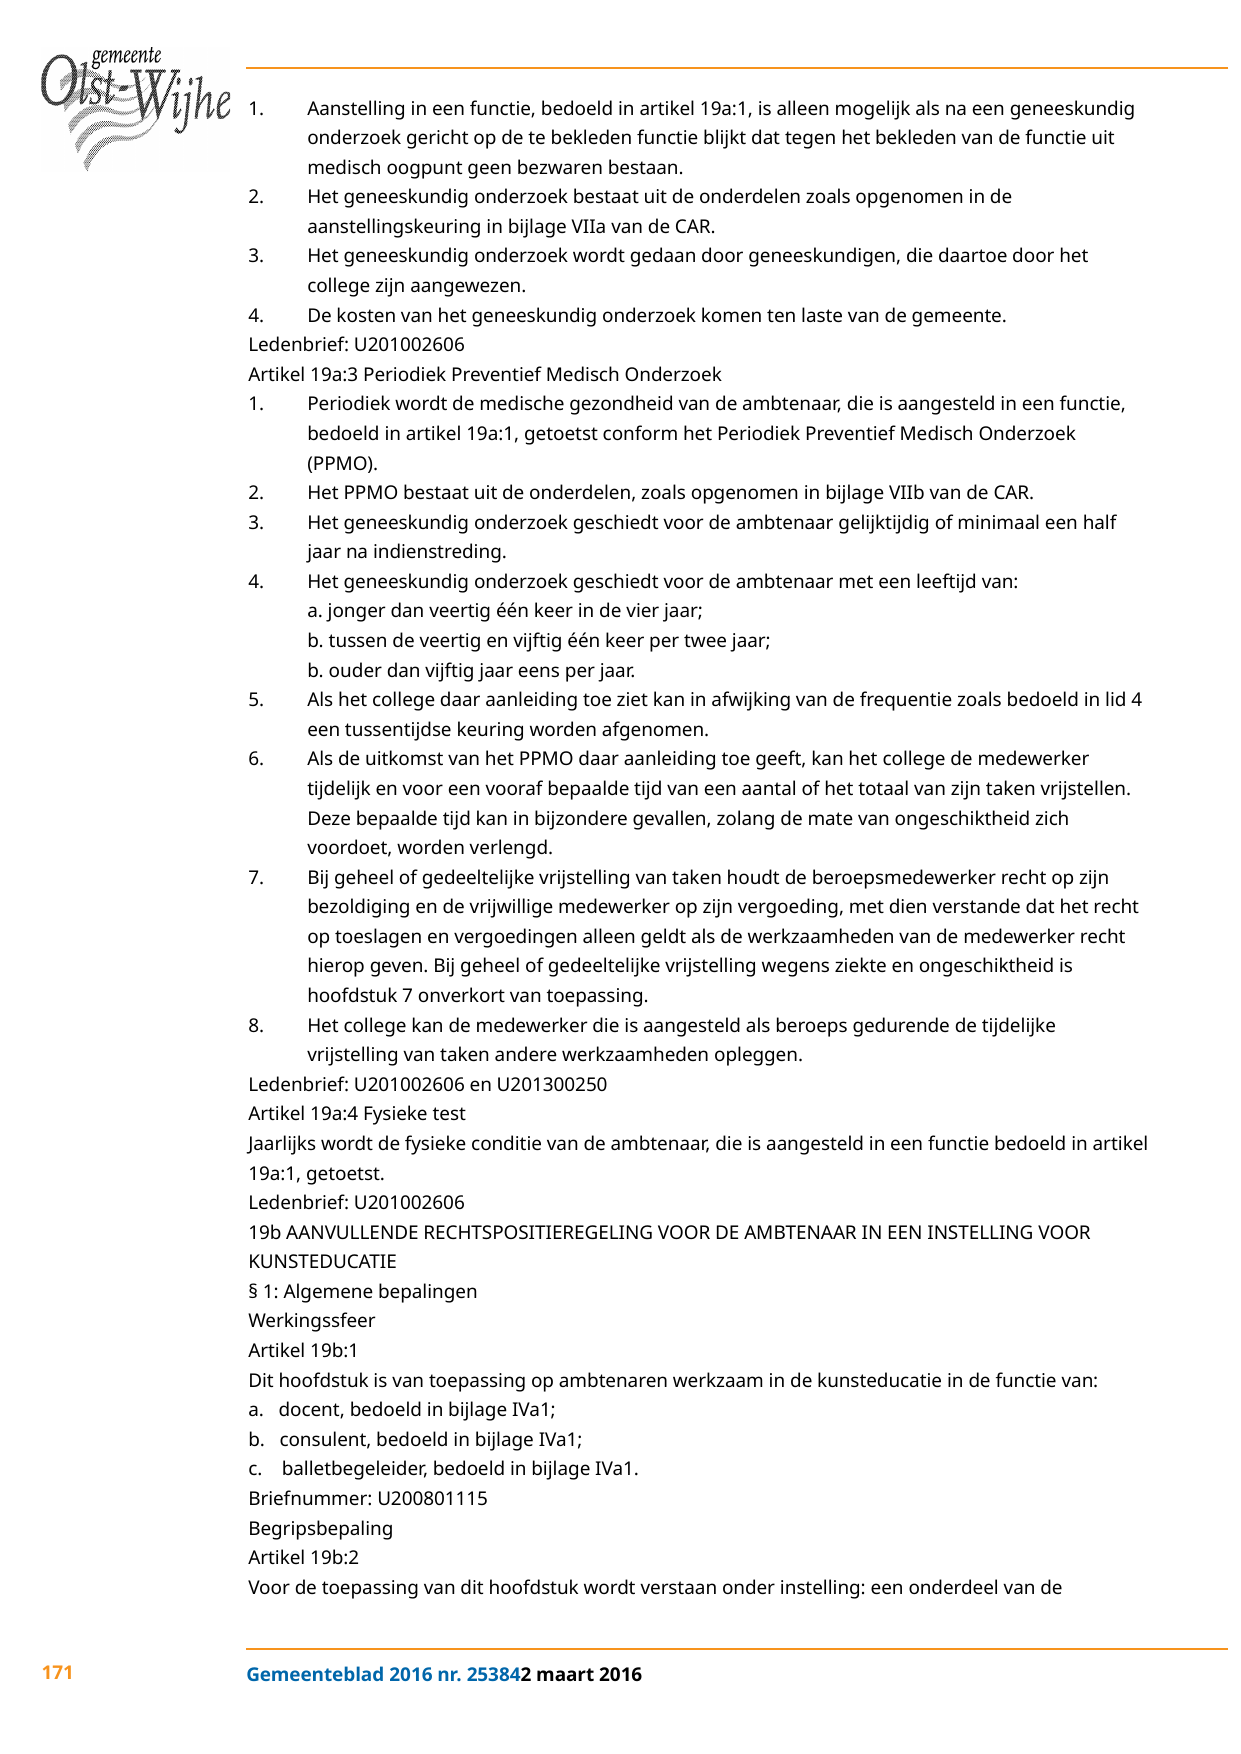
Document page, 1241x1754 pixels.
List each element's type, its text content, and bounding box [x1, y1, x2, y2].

text Briefnummer: U200801115 [248, 1485, 1152, 1511]
text § 1: Algemene bepalingen [248, 1278, 1152, 1304]
text Begripsbepaling [248, 1515, 1152, 1541]
text c. balletbegeleider, bedoeld in bijlage IVa1. [248, 1456, 1152, 1481]
text Ledenbrief: U201002606 en U201300250 [248, 1071, 1152, 1097]
text Ledenbrief: U201002606 [248, 331, 1152, 357]
list Bij geheel of gedeeltelijke vrijstelling van taken houdt de beroepsmedewerker recht op zijn bezoldiging en de vrijwillige medewerker op zijn vergoeding, met dien verstande dat het recht op toeslagen en vergoedingen alleen geldt als de werkzaamheden van de medewerker recht hierop geven. Bij geheel of gedeeltelijke vrijstelling wegens ziekte en ongeschiktheid is hoofdstuk 7 onverkort van toepassing. [248, 864, 1152, 1008]
list Als de uitkomst van het PPMO daar aanleiding toe geeft, kan het college de medewerker tijdelijk en voor een vooraf bepaalde tijd van een aantal of het totaal van zijn taken vrijstellen. Deze bepaalde tijd kan in bijzondere gevallen, zolang de mate van ongeschiktheid zich voordoet, worden verlengd. [248, 746, 1152, 860]
text Werkingssfeer [248, 1308, 1152, 1333]
list Het geneeskundig onderzoek geschiedt voor de ambtenaar gelijktijdig of minimaal een half jaar na indienstreding. [248, 509, 1152, 564]
text Dit hoofdstuk is van toepassing op ambtenaren werkzaam in de kunsteducatie in de functie van: [248, 1367, 1152, 1393]
list De kosten van het geneeskundig onderzoek komen ten laste van de gemeente. [248, 302, 1152, 328]
list b. ouder dan vijftig jaar eens per jaar. [248, 657, 1152, 683]
list a. jonger dan veertig één keer in de vier jaar; [248, 598, 1152, 623]
text a. docent, bedoeld in bijlage IVa1; [248, 1396, 1152, 1422]
list Als het college daar aanleiding toe ziet kan in afwijking van de frequentie zoals bedoeld in lid 4 een tussentijdse keuring worden afgenomen. [248, 686, 1152, 742]
list Het geneeskundig onderzoek wordt gedaan door geneeskundigen, die daartoe door het college zijn aangewezen. [248, 243, 1152, 298]
list Periodiek wordt de medische gezondheid van de ambtenaar, die is aangesteld in een functie, bedoeld in artikel 19a:1, getoetst conform het Periodiek Preventief Medisch Onderzoek (PPMO). [248, 391, 1152, 476]
list Aanstelling in een functie, bedoeld in artikel 19a:1, is alleen mogelijk als na een geneeskundig onderzoek gericht op de te bekleden functie blijkt dat tegen het bekleden van de functie uit medisch oogpunt geen bezwaren bestaan. [248, 95, 1152, 180]
text b. consulent, bedoeld in bijlage IVa1; [248, 1426, 1152, 1452]
text Artikel 19b:1 [248, 1337, 1152, 1363]
list Het college kan de medewerker die is aangesteld als beroeps gedurende de tijdelijke vrijstelling van taken andere werkzaamheden opleggen. [248, 1012, 1152, 1067]
list Het geneeskundig onderzoek geschiedt voor de ambtenaar met een leeftijd van: [248, 568, 1152, 594]
text Artikel 19a:3 Periodiek Preventief Medisch Onderzoek [248, 361, 1152, 387]
list Het PPMO bestaat uit de onderdelen, zoals opgenomen in bijlage VIIb van de CAR. [248, 479, 1152, 505]
picture [41, 47, 231, 172]
text Voor de toepassing van dit hoofdstuk wordt verstaan onder instelling: een onderdeel van de [248, 1574, 1152, 1600]
text Artikel 19a:4 Fysieke test [248, 1101, 1152, 1126]
list Het geneeskundig onderzoek bestaat uit de onderdelen zoals opgenomen in de aanstellingskeuring in bijlage VIIa van de CAR. [248, 183, 1152, 239]
text Artikel 19b:2 [248, 1544, 1152, 1570]
list b. tussen de veertig en vijftig één keer per twee jaar; [248, 627, 1152, 653]
text Jaarlijks wordt de fysieke conditie van de ambtenaar, die is aangesteld in een functie bedoeld in artikel 19a:1, getoetst. [248, 1130, 1152, 1186]
text 19b AANVULLENDE RECHTSPOSITIEREGELING VOOR DE AMBTENAAR IN EEN INSTELLING VOOR KUNSTEDUCATIE [248, 1219, 1152, 1274]
text Ledenbrief: U201002606 [248, 1189, 1152, 1215]
